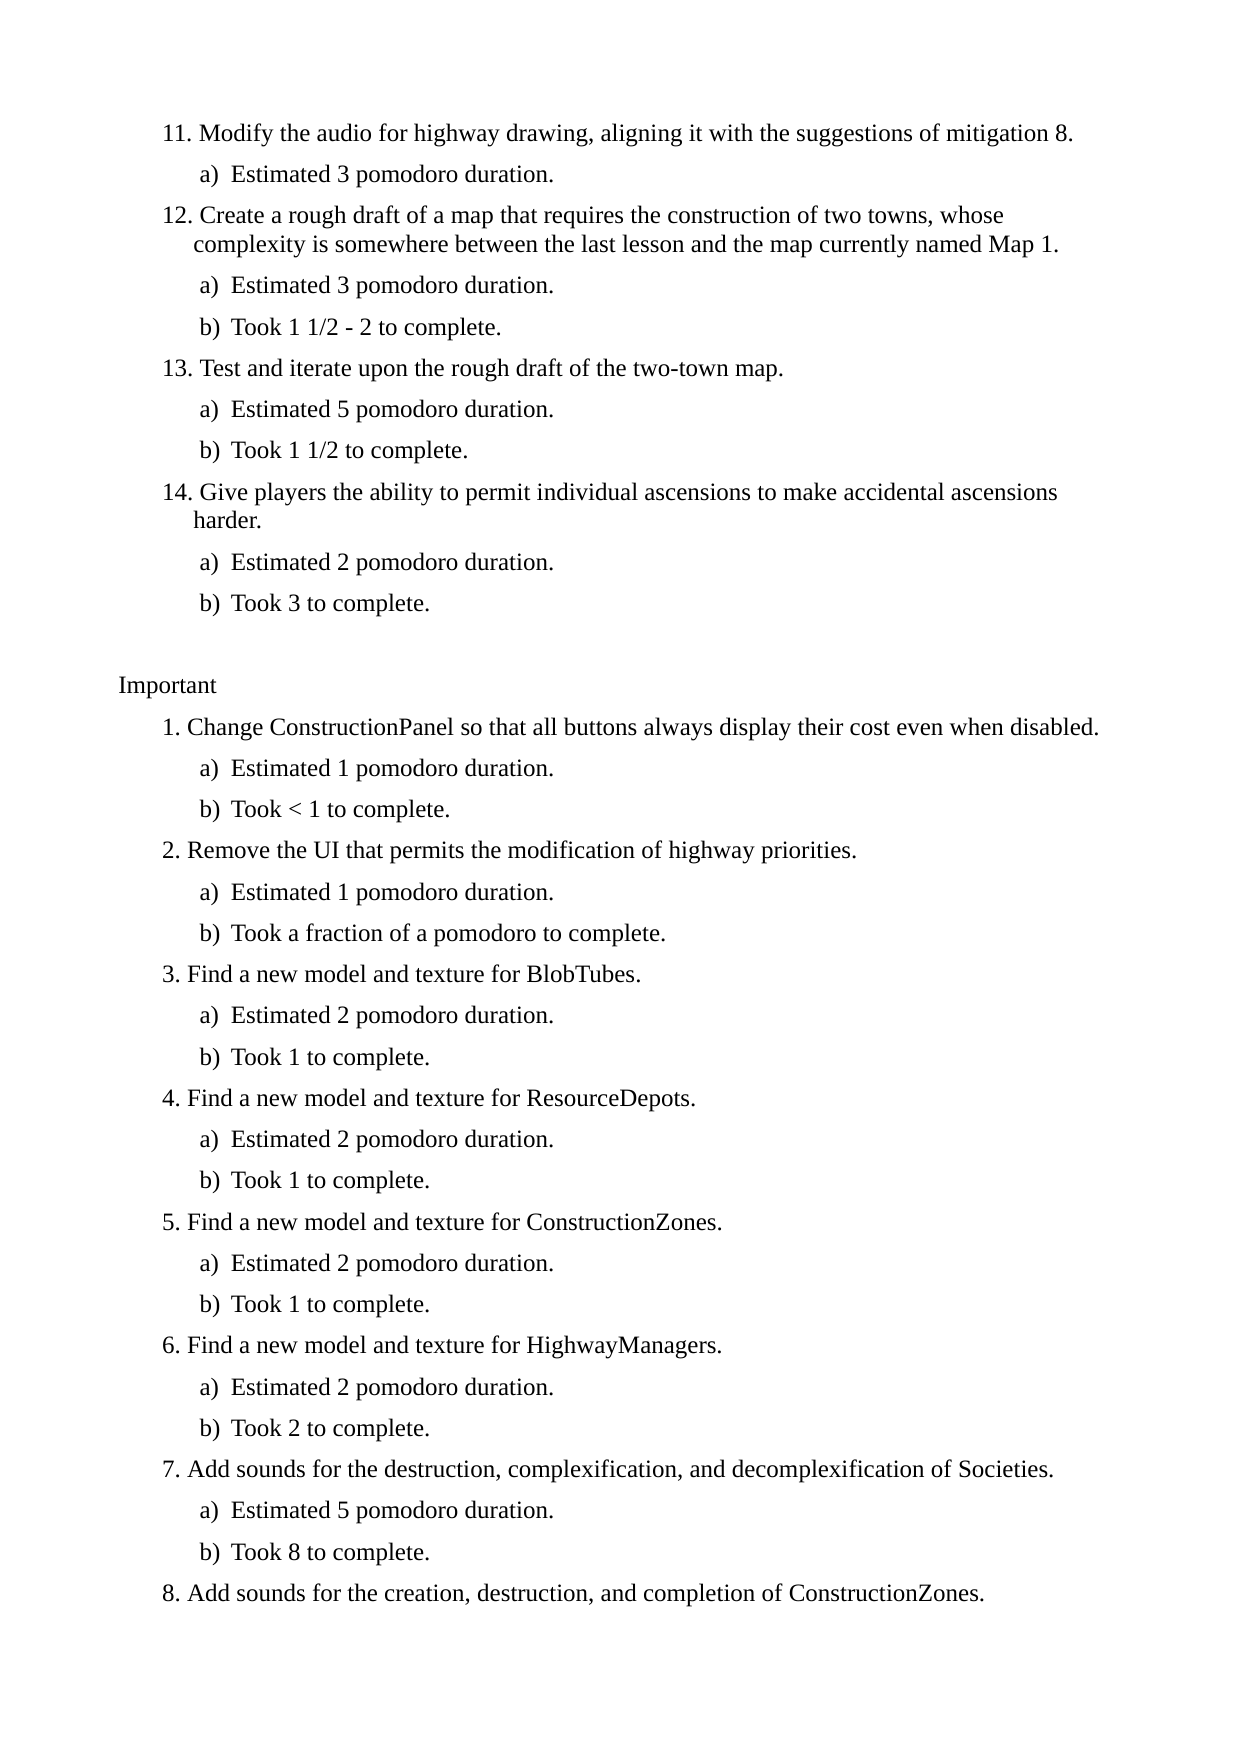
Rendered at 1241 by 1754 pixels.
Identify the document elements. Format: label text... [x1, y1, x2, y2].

list Estimated 2 pomodoro duration. [193, 1124, 1122, 1153]
list Estimated 2 pomodoro duration. [193, 547, 1122, 576]
list Took 1 1/2 to complete. [193, 436, 1122, 464]
list Estimated 3 pomodoro duration. [193, 159, 1122, 188]
list Estimated 1 pomodoro duration. [193, 753, 1122, 782]
list Estimated 5 pomodoro duration. [193, 1496, 1122, 1524]
list Took 1 to complete. [193, 1042, 1122, 1071]
list Find a new model and texture for ResourceDepots. [156, 1083, 1122, 1112]
list Create a rough draft of a map that requires the construction of two towns, whose complexity is somewhere between the last lesson and the map currently named Map 1. [156, 201, 1122, 258]
list Took 1 to complete. [193, 1289, 1122, 1318]
list Estimated 2 pomodoro duration. [193, 1248, 1122, 1277]
list Took 8 to complete. [193, 1537, 1122, 1566]
list Change ConstructionPanel so that all buttons always display their cost even when disabled. [156, 712, 1122, 741]
list Took 1 1/2 - 2 to complete. [193, 312, 1122, 341]
list Estimated 5 pomodoro duration. [193, 394, 1122, 423]
list Took a fraction of a pomodoro to complete. [193, 918, 1122, 947]
list Estimated 2 pomodoro duration. [193, 1001, 1122, 1029]
list Find a new model and texture for BlobTubes. [156, 959, 1122, 988]
list Find a new model and texture for ConstructionZones. [156, 1207, 1122, 1236]
list Estimated 2 pomodoro duration. [193, 1372, 1122, 1401]
text Important [118, 671, 1122, 699]
list Remove the UI that permits the modification of highway priorities. [156, 836, 1122, 864]
list Find a new model and texture for HighwayManagers. [156, 1331, 1122, 1359]
list Add sounds for the destruction, complexification, and decomplexification of Societies. [156, 1454, 1122, 1483]
list Took 1 to complete. [193, 1166, 1122, 1194]
list Estimated 1 pomodoro duration. [193, 877, 1122, 906]
list Add sounds for the creation, destruction, and completion of ConstructionZones. [156, 1578, 1122, 1607]
list Estimated 3 pomodoro duration. [193, 271, 1122, 299]
list Took 2 to complete. [193, 1413, 1122, 1442]
list Took 3 to complete. [193, 588, 1122, 617]
list Modify the audio for highway drawing, aligning it with the suggestions of mitigation 8. [156, 118, 1122, 147]
list Test and iterate upon the rough draft of the two-town map. [156, 353, 1122, 382]
list Give players the ability to permit individual ascensions to make accidental ascensions harder. [156, 477, 1122, 534]
list Took < 1 to complete. [193, 794, 1122, 823]
